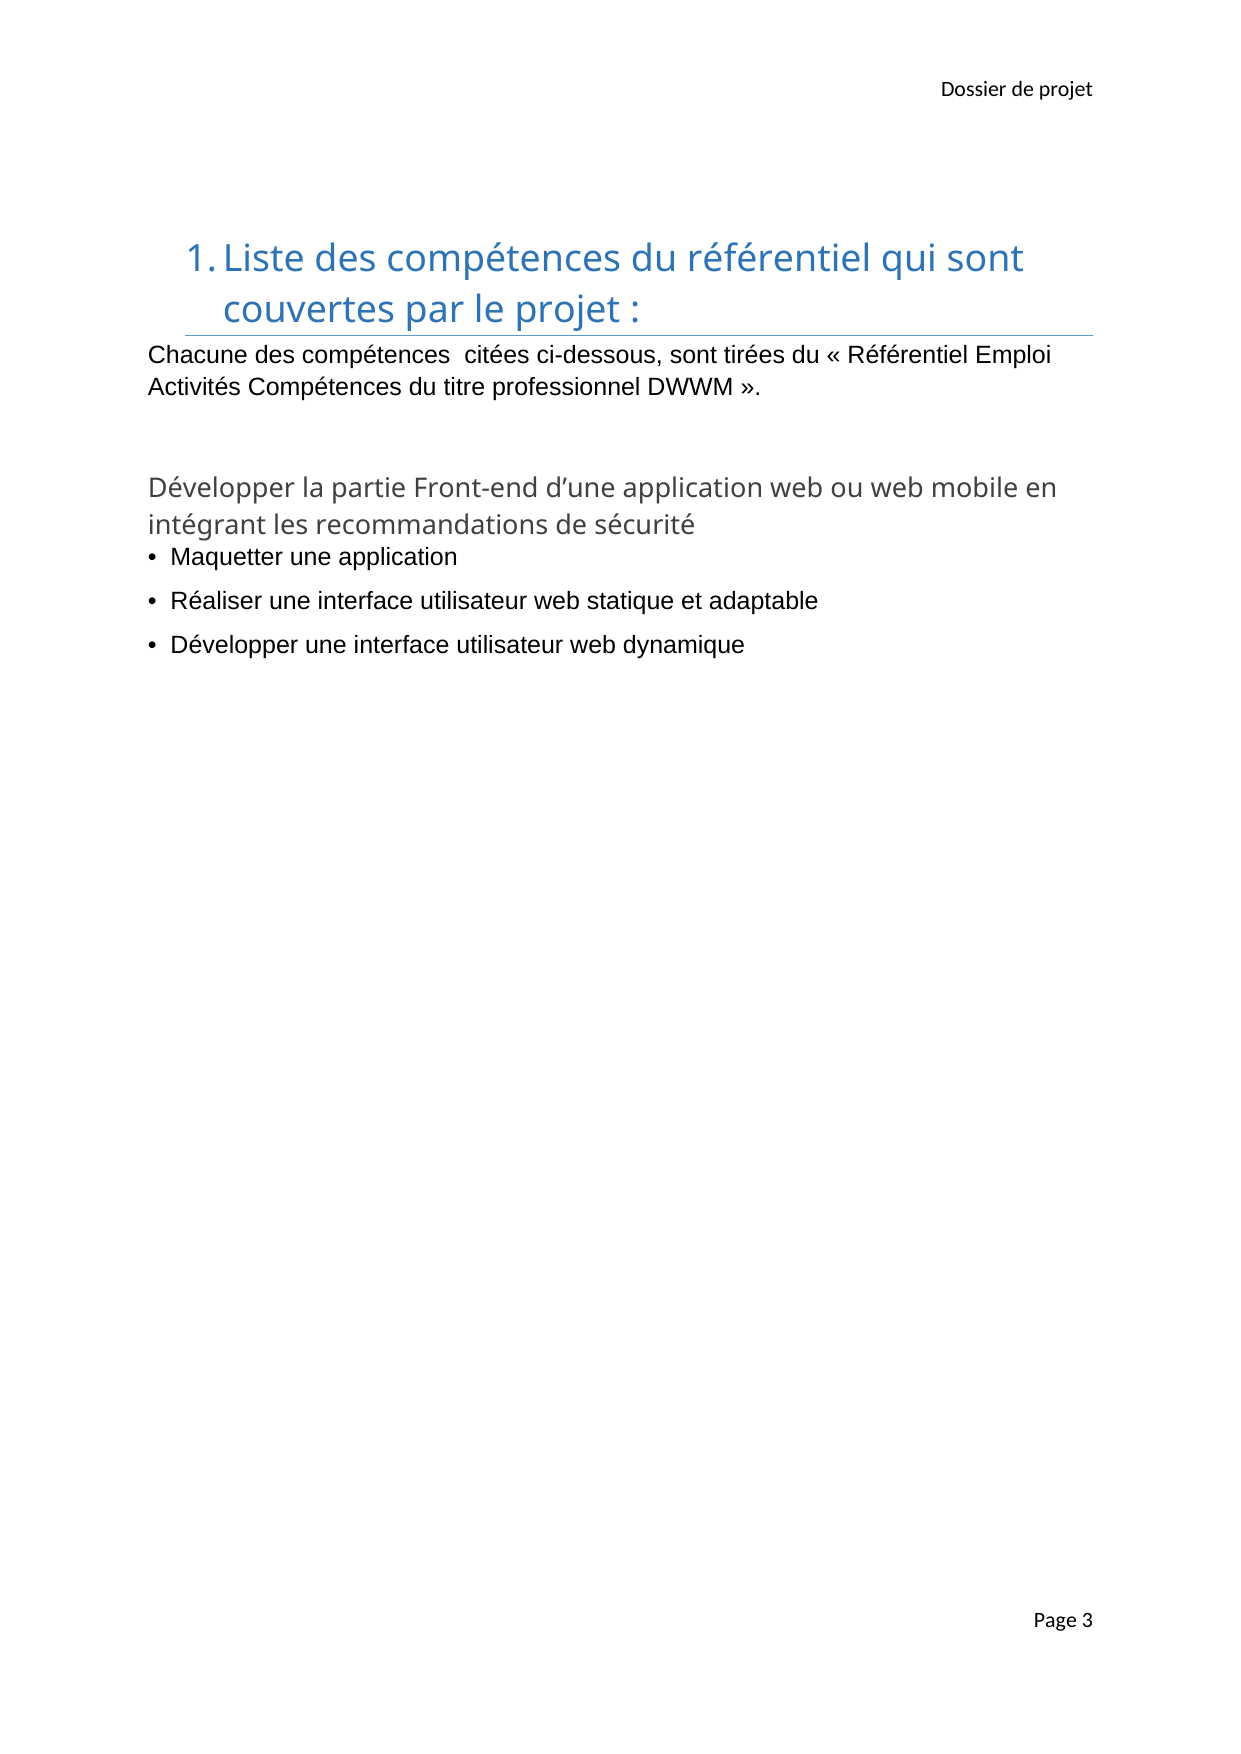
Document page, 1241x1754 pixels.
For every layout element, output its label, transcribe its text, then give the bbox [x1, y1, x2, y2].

list Liste des compétences du référentiel qui sont couvertes par le projet : [185, 231, 1093, 335]
text • Réaliser une interface utilisateur web statique et adaptable [148, 586, 1093, 615]
text Chacune des compétences citées ci-dessous, sont tirées du « Référentiel Emploi Activités Compétences du titre professionnel DWWM ». [148, 340, 1093, 401]
subtitle Développer la partie Front-end d’une application web ou web mobile en intégrant les recommandations de sécurité [148, 468, 1093, 542]
text • Développer une interface utilisateur web dynamique [148, 630, 1093, 659]
text • Maquetter une application [148, 542, 1093, 571]
